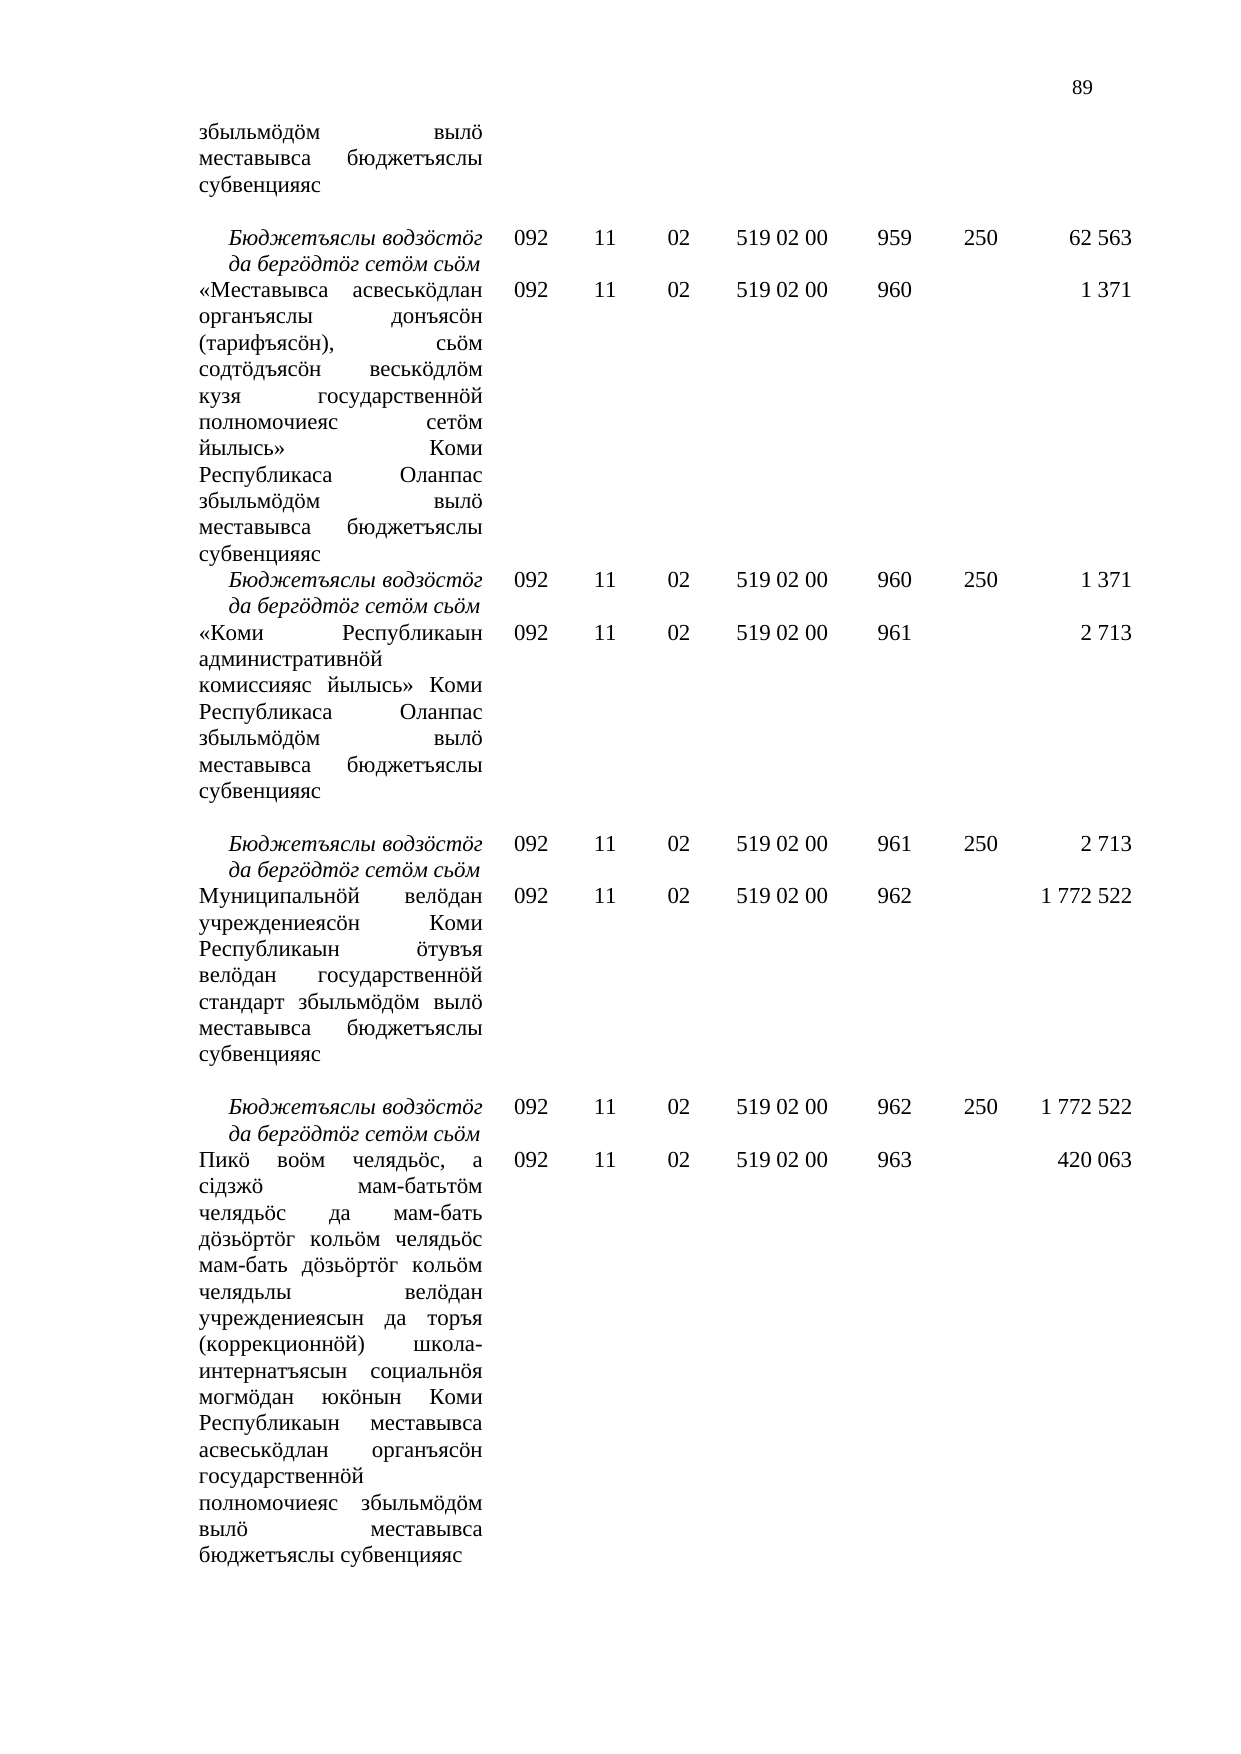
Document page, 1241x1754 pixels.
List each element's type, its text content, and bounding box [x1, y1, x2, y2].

table_cell [1143, 118, 1193, 223]
table_cell 02 [642, 566, 716, 619]
table_cell 519 02 00 [716, 224, 848, 276]
table_cell 11 [568, 830, 642, 882]
table_cell збыльмöдöм вылö меставывса бюджетъяслы субвенцияяс [188, 118, 494, 223]
table_cell «Коми Республикаын административнöй комиссияяс йылысь» Коми Республикаса Оланпас збыльмöдöм вылö меставывса бюджетъяслы субвенцияяс [188, 619, 494, 830]
table_cell 11 [568, 224, 642, 276]
table_cell 250 [941, 830, 1021, 882]
table_cell Бюджетъяслы водзöстöг да бергöдтöг сетöм сьöм [188, 224, 494, 276]
table_cell [642, 118, 716, 223]
table_cell [1143, 1093, 1193, 1146]
table_cell [1143, 883, 1193, 1093]
table_cell [494, 118, 568, 223]
table_cell 1 772 522 [1021, 883, 1143, 1093]
table_cell 250 [941, 1093, 1021, 1146]
table_cell 519 02 00 [716, 883, 848, 1093]
table_cell 11 [568, 276, 642, 566]
table_cell 962 [849, 883, 941, 1093]
table_cell 02 [642, 276, 716, 566]
table_cell [1143, 619, 1193, 830]
table_cell 092 [494, 830, 568, 882]
table_cell 02 [642, 1146, 716, 1594]
table_cell [941, 619, 1021, 830]
table_cell 11 [568, 619, 642, 830]
table_cell 1 772 522 [1021, 1093, 1143, 1146]
table_cell 092 [494, 883, 568, 1093]
table_cell 2 713 [1021, 830, 1143, 882]
table_cell 62 563 [1021, 224, 1143, 276]
table_cell [1143, 566, 1193, 619]
table_cell 961 [849, 830, 941, 882]
table_cell 962 [849, 1093, 941, 1146]
table_cell 092 [494, 1146, 568, 1594]
table_cell 02 [642, 883, 716, 1093]
table_cell 092 [494, 224, 568, 276]
table_cell [716, 118, 848, 223]
table_cell 092 [494, 1093, 568, 1146]
table_cell 11 [568, 883, 642, 1093]
table_cell [941, 276, 1021, 566]
table_cell 250 [941, 566, 1021, 619]
table_cell 519 02 00 [716, 566, 848, 619]
table_cell 1 371 [1021, 276, 1143, 566]
table_cell 960 [849, 566, 941, 619]
table_cell [1143, 276, 1193, 566]
table_cell 519 02 00 [716, 1093, 848, 1146]
table_cell Пикö воöм челядьöс, а сiдзжö мам-батьтöм челядьöс да мам-бать дöзьöртöг кольöм челядьöс мам-бать дöзьöртöг кольöм челядьлы велöдан учреждениеясын да торъя (коррекционнöй) школа-интернатъясын социальнöя могмöдан юкöнын Коми Республикаын меставывса асвеськöдлан органъясöн государственнöй полномочиеяс збыльмöдöм вылö меставывса бюджетъяслы субвенцияяс [188, 1146, 494, 1594]
table_cell 02 [642, 1093, 716, 1146]
table_cell 092 [494, 566, 568, 619]
table_cell 11 [568, 1146, 642, 1594]
table_cell Бюджетъяслы водзöстöг да бергöдтöг сетöм сьöм [188, 566, 494, 619]
table_cell 519 02 00 [716, 1146, 848, 1594]
table_cell 1 371 [1021, 566, 1143, 619]
table_cell [849, 118, 941, 223]
table_cell 11 [568, 566, 642, 619]
table_cell «Меставывса асвеськöдлан органъяслы донъясöн (тарифъясöн), сьöм содтöдъясöн веськöдлöм кузя государственнöй полномочиеяс сетöм йылысь» Коми Республикаса Оланпас збыльмöдöм вылö меставывса бюджетъяслы субвенцияяс [188, 276, 494, 566]
table_cell [1021, 118, 1143, 223]
table_cell 092 [494, 619, 568, 830]
table_cell 2 713 [1021, 619, 1143, 830]
table_cell 963 [849, 1146, 941, 1594]
table_cell [941, 883, 1021, 1093]
table_cell Муниципальнöй велöдан учреждениеясöн Коми Республикаын öтувъя велöдан государственнöй стандарт збыльмöдöм вылö меставывса бюджетъяслы субвенцияяс [188, 883, 494, 1093]
table_cell [941, 1146, 1021, 1594]
table_cell 02 [642, 619, 716, 830]
table_cell Бюджетъяслы водзöстöг да бергöдтöг сетöм сьöм [188, 830, 494, 882]
table_cell 519 02 00 [716, 830, 848, 882]
table_cell 519 02 00 [716, 619, 848, 830]
table_cell [941, 118, 1021, 223]
table_cell 250 [941, 224, 1021, 276]
table_cell Бюджетъяслы водзöстöг да бергöдтöг сетöм сьöм [188, 1093, 494, 1146]
table_cell [1143, 224, 1193, 276]
table_cell 02 [642, 224, 716, 276]
table_cell [1143, 1146, 1193, 1594]
table_cell 11 [568, 1093, 642, 1146]
table_cell 519 02 00 [716, 276, 848, 566]
table_cell 02 [642, 830, 716, 882]
table_cell 960 [849, 276, 941, 566]
table_cell [1143, 830, 1193, 882]
table_cell [568, 118, 642, 223]
table_cell 959 [849, 224, 941, 276]
table_cell 420 063 [1021, 1146, 1143, 1594]
table_cell 961 [849, 619, 941, 830]
table_cell 092 [494, 276, 568, 566]
